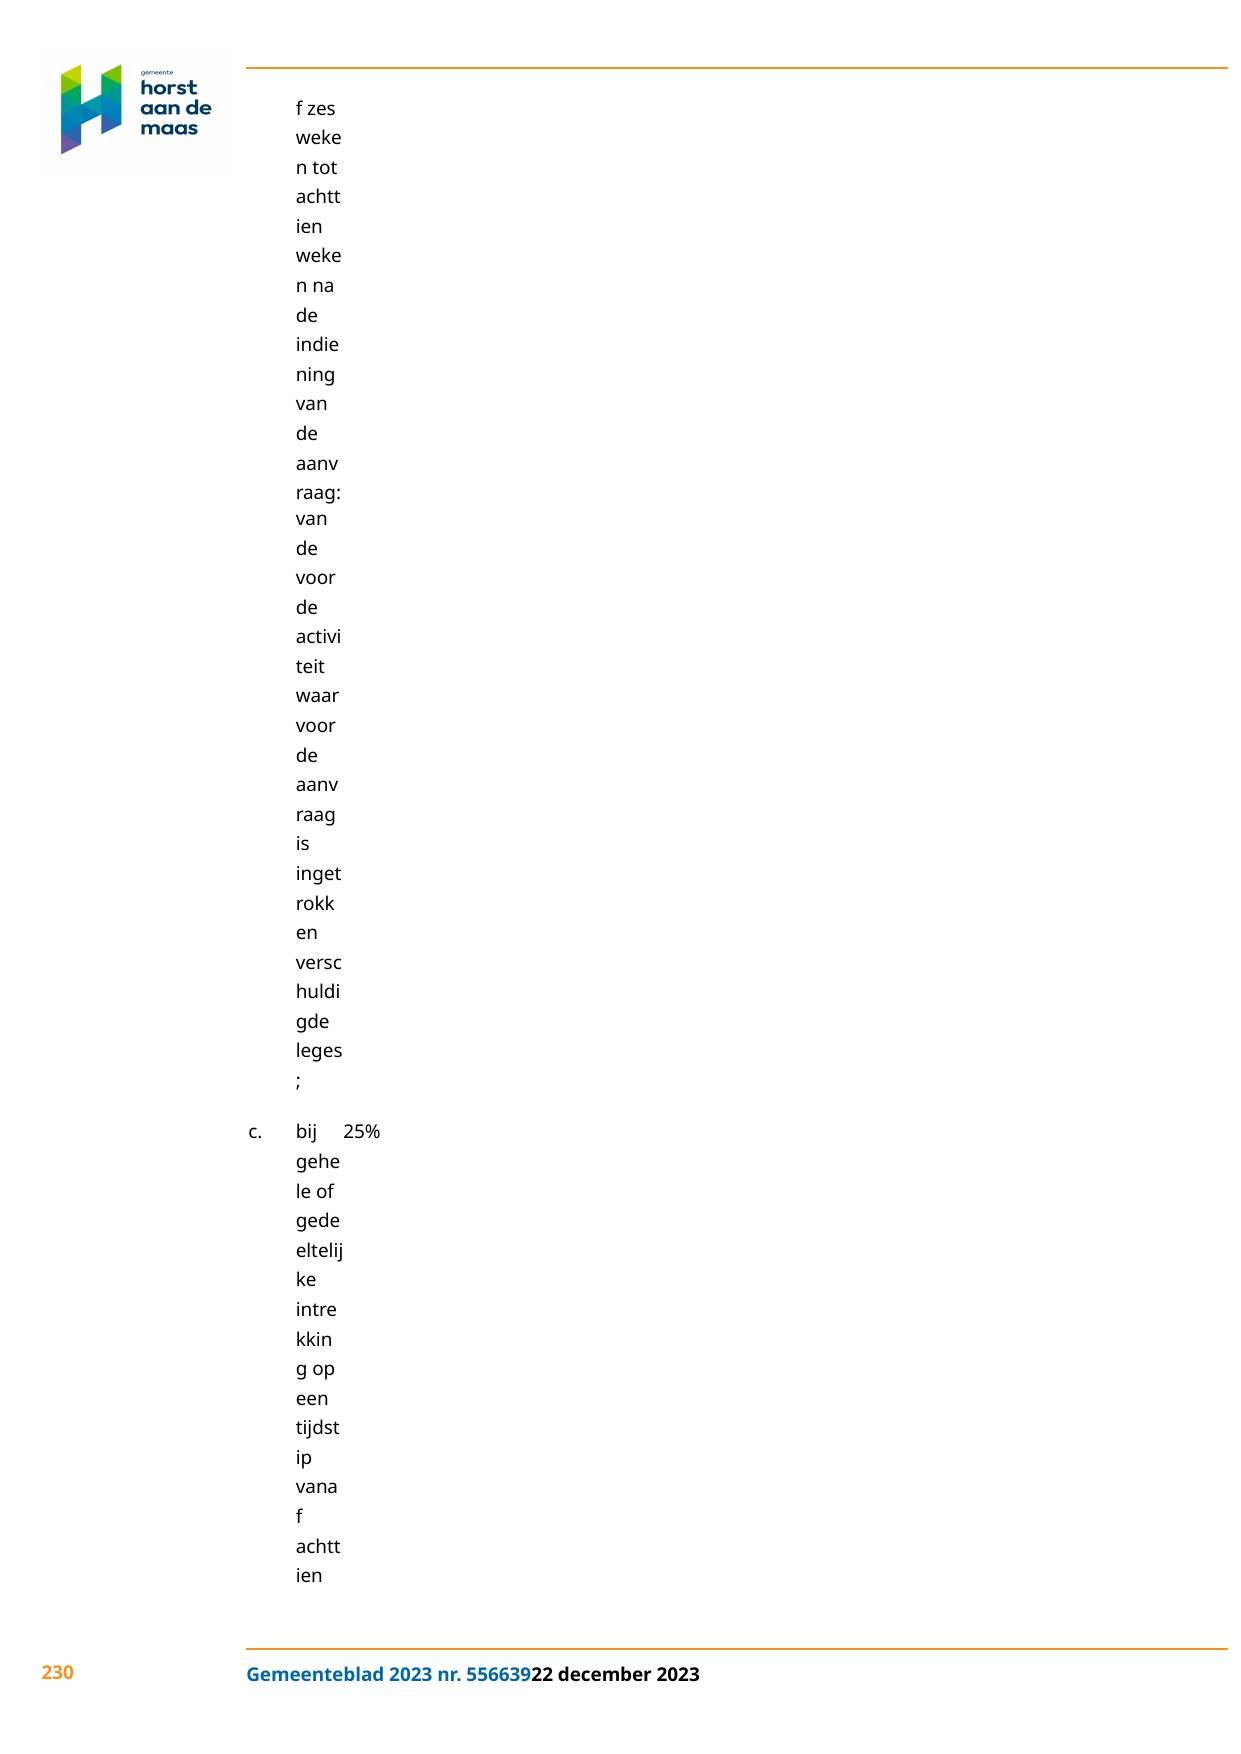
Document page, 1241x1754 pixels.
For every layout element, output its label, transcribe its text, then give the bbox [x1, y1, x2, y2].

table_cell bij gehele of gedeeltelijke intrekking op een tijdstip vanaf achttien [296, 1119, 343, 1588]
table_cell [343, 1093, 391, 1119]
table_cell [248, 505, 296, 1093]
table_cell c. [248, 1119, 296, 1588]
table_cell van de voor de activiteit waarvoor de aanvraag is ingetrokken verschuldigde leges; [296, 505, 343, 1093]
table_cell [248, 1093, 296, 1119]
table_cell [343, 505, 391, 1093]
table_cell [296, 1093, 343, 1119]
picture [41, 47, 231, 172]
table_cell f zes weken tot achttien weken na de indiening van de aanvraag: [296, 95, 343, 505]
table_cell 25% [343, 1119, 391, 1588]
table_cell [248, 95, 296, 505]
table_cell [343, 95, 391, 505]
